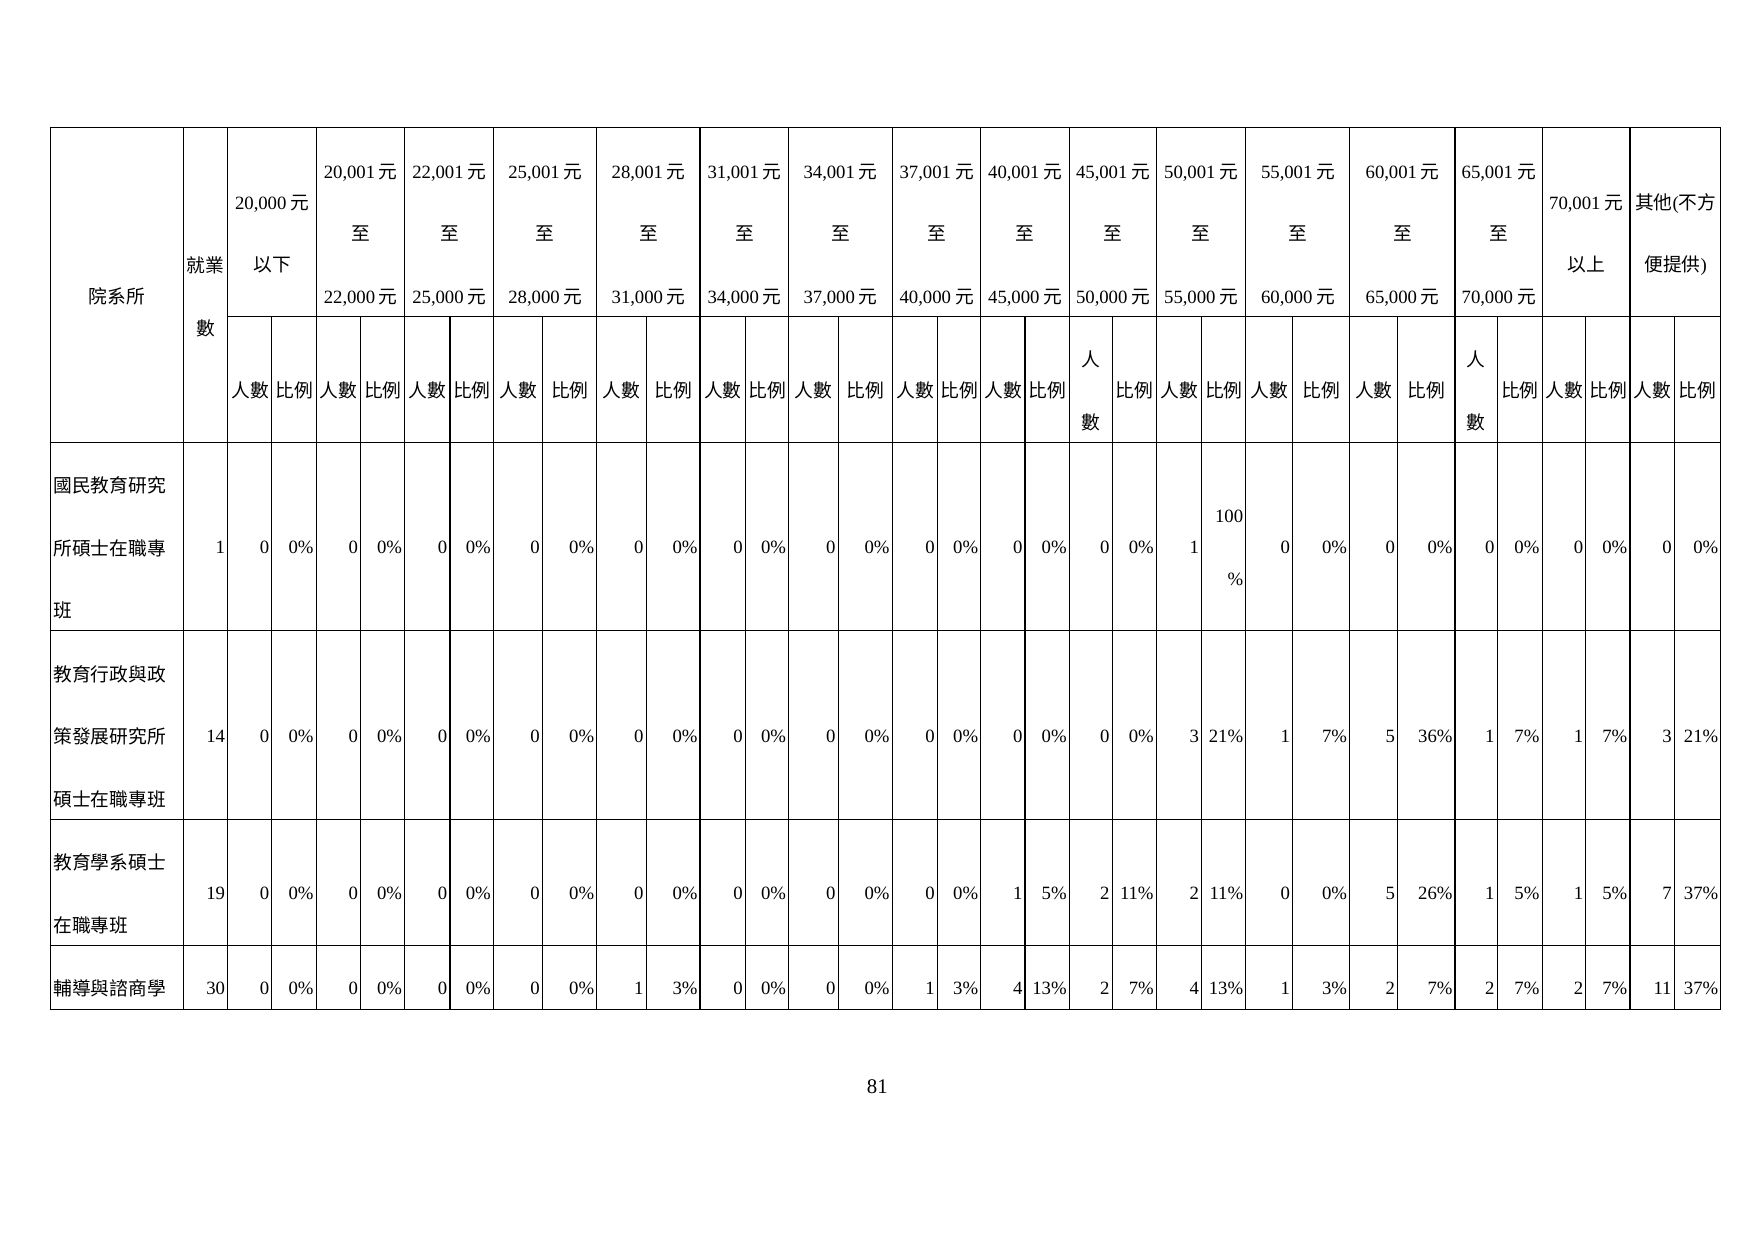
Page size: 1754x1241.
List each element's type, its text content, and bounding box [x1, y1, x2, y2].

table_cell 人數 [1070, 317, 1112, 442]
table_cell 5% [1498, 820, 1542, 945]
table_cell 0 [981, 443, 1024, 630]
table_cell 0 [597, 631, 646, 819]
table_cell 7% [1113, 946, 1156, 1008]
table_cell 0% [839, 946, 892, 1008]
table_cell 2 [1350, 946, 1397, 1008]
table_cell 0 [1350, 443, 1397, 630]
table_cell 1 [981, 820, 1024, 945]
table_cell 0% [1498, 443, 1542, 630]
table_cell 0% [272, 631, 316, 819]
table_cell 0 [317, 946, 360, 1008]
table_cell 0 [405, 820, 449, 945]
table_cell 比例 [1675, 317, 1720, 442]
table_cell 0% [272, 443, 316, 630]
table_header 20,001元至 22,000元 [317, 128, 404, 316]
table_cell 0 [1246, 443, 1292, 630]
table_cell 比例 [1498, 317, 1542, 442]
table_cell 人數 [1157, 317, 1201, 442]
table_cell 0 [701, 820, 745, 945]
table_cell 0% [543, 820, 596, 945]
table_header 22,001元 至 25,000元 [405, 128, 493, 316]
table_cell 0% [1113, 631, 1156, 819]
table_header 65,001元至 70,000元 [1456, 128, 1542, 316]
table_cell 1 [1157, 443, 1201, 630]
table_cell 0 [405, 443, 449, 630]
table_cell 0% [543, 443, 596, 630]
table_cell 0% [361, 820, 404, 945]
table_cell 0 [228, 946, 271, 1008]
table_cell 0% [839, 443, 892, 630]
table_cell 2 [1543, 946, 1585, 1008]
table_cell 3% [938, 946, 980, 1008]
table_cell 人數 [317, 317, 360, 442]
table_cell 教育學系碩士在職專班 [51, 820, 183, 945]
table_cell 100% [1202, 443, 1245, 630]
table_header 院系所 [51, 128, 183, 442]
table_cell 0% [1293, 443, 1349, 630]
table_cell 比例 [543, 317, 596, 442]
table_cell 0% [361, 946, 404, 1008]
table_header 60,001元 至 65,000元 [1350, 128, 1454, 316]
table_cell 比例 [361, 317, 404, 442]
table_cell 0% [543, 631, 596, 819]
table_cell 0% [647, 631, 699, 819]
table_cell 0 [317, 631, 360, 819]
table_header 50,001元 至 55,000元 [1157, 128, 1245, 316]
table_cell 比例 [1113, 317, 1156, 442]
table_cell 2 [1456, 946, 1497, 1008]
table_cell 0% [451, 820, 493, 945]
table_cell 0 [1543, 443, 1585, 630]
table_cell 0 [597, 443, 646, 630]
table_cell 0 [893, 443, 937, 630]
table_cell 0 [789, 443, 838, 630]
table_cell 0 [981, 631, 1024, 819]
table_cell 2 [1157, 820, 1201, 945]
table_cell 0 [1070, 443, 1112, 630]
table_cell 0 [893, 631, 937, 819]
table_cell 0% [839, 631, 892, 819]
table_header 20,000元以下 [228, 128, 316, 316]
table_cell 36% [1398, 631, 1454, 819]
table_cell 0% [1293, 820, 1349, 945]
table_cell 教育行政與政策發展研究所碩士在職專班 [51, 631, 183, 819]
table_cell 4 [981, 946, 1024, 1008]
table_cell 0% [839, 820, 892, 945]
table_cell 0 [405, 946, 449, 1008]
table_cell 13% [1202, 946, 1245, 1008]
table_header 70,001元以上 [1543, 128, 1629, 316]
table_cell 0 [405, 631, 449, 819]
table_cell 0% [451, 443, 493, 630]
table_cell 0% [272, 946, 316, 1008]
table_cell 0% [1026, 443, 1069, 630]
table_cell 3% [647, 946, 699, 1008]
table_cell 人數 [1456, 317, 1497, 442]
table_cell 比例 [1202, 317, 1245, 442]
table_cell 26% [1398, 820, 1454, 945]
table_cell 比例 [1586, 317, 1629, 442]
table_cell 7% [1498, 946, 1542, 1008]
table_cell 1 [1456, 820, 1497, 945]
table_cell 0% [746, 946, 788, 1008]
table_cell 3% [1293, 946, 1349, 1008]
table_cell 人數 [597, 317, 646, 442]
table_cell 人數 [1543, 317, 1585, 442]
table_cell 7 [1631, 820, 1674, 945]
table_cell 0 [494, 631, 542, 819]
table_cell 比例 [938, 317, 980, 442]
table_cell 21% [1202, 631, 1245, 819]
table_cell 11% [1202, 820, 1245, 945]
table_cell 國民教育研究所碩士在職專班 [51, 443, 183, 630]
table_cell 0% [746, 820, 788, 945]
table_cell 1 [1246, 631, 1292, 819]
table_header 就業數 [184, 128, 227, 442]
table_cell 0% [1675, 443, 1720, 630]
table_cell 37% [1675, 820, 1720, 945]
table_cell 5% [1026, 820, 1069, 945]
table_header 45,001元 至 50,000元 [1070, 128, 1156, 316]
table_cell 比例 [746, 317, 788, 442]
table_cell 7% [1398, 946, 1454, 1008]
table_header 34,001元 至 37,000元 [789, 128, 892, 316]
table_cell 0 [228, 631, 271, 819]
table_header 55,001元 至 60,000元 [1246, 128, 1349, 316]
table_cell 0% [361, 443, 404, 630]
table_cell 0% [272, 820, 316, 945]
table_cell 0 [1246, 820, 1292, 945]
table_cell 1 [1246, 946, 1292, 1008]
table_cell 0% [647, 443, 699, 630]
table_cell 30 [184, 946, 227, 1008]
table_cell 0 [701, 443, 745, 630]
table_cell 0% [1113, 443, 1156, 630]
table_cell 0 [789, 631, 838, 819]
table_cell 1 [893, 946, 937, 1008]
table_cell 比例 [839, 317, 892, 442]
table_cell 0% [1398, 443, 1454, 630]
table_cell 0 [701, 946, 745, 1008]
table_cell 0 [317, 443, 360, 630]
table_cell 0 [317, 820, 360, 945]
table_cell 1 [1543, 820, 1585, 945]
table_cell 0 [228, 820, 271, 945]
table_cell 人數 [893, 317, 937, 442]
table_cell 0% [938, 631, 980, 819]
table_cell 11 [1631, 946, 1674, 1008]
table_cell 輔導與諮商學 [51, 946, 183, 1008]
table_cell 人數 [701, 317, 745, 442]
table_cell 人數 [1246, 317, 1292, 442]
table_cell 0 [789, 820, 838, 945]
table_cell 0 [893, 820, 937, 945]
table_cell 7% [1293, 631, 1349, 819]
table_cell 0% [1586, 443, 1629, 630]
table_cell 11% [1113, 820, 1156, 945]
table_cell 7% [1586, 946, 1629, 1008]
table_cell 37% [1675, 946, 1720, 1008]
table_cell 0% [543, 946, 596, 1008]
table_cell 0 [494, 443, 542, 630]
table_header 37,001元至 40,000元 [893, 128, 980, 316]
table_cell 7% [1586, 631, 1629, 819]
table_cell 0 [494, 820, 542, 945]
table_header 40,001元至 45,000元 [981, 128, 1069, 316]
table_cell 0 [1631, 443, 1674, 630]
table_cell 0 [701, 631, 745, 819]
table_header 其他(不方便提供) [1631, 128, 1720, 316]
table_cell 2 [1070, 820, 1112, 945]
table_cell 5 [1350, 820, 1397, 945]
table_cell 0% [1026, 631, 1069, 819]
table_cell 人數 [494, 317, 542, 442]
table_header 31,001元 至 34,000元 [701, 128, 788, 316]
table_cell 0 [789, 946, 838, 1008]
table_cell 人數 [789, 317, 838, 442]
table_cell 21% [1675, 631, 1720, 819]
table_cell 比例 [1293, 317, 1349, 442]
table_cell 比例 [647, 317, 699, 442]
table_cell 0 [1070, 631, 1112, 819]
table_cell 比例 [272, 317, 316, 442]
table_cell 5% [1586, 820, 1629, 945]
table_cell 1 [597, 946, 646, 1008]
table_cell 1 [1543, 631, 1585, 819]
table_cell 5 [1350, 631, 1397, 819]
table_cell 人數 [405, 317, 449, 442]
table_cell 3 [1157, 631, 1201, 819]
table_cell 19 [184, 820, 227, 945]
table_header 28,001元 至 31,000元 [597, 128, 699, 316]
table_cell 2 [1070, 946, 1112, 1008]
table_cell 0% [451, 946, 493, 1008]
table_cell 13% [1026, 946, 1069, 1008]
table_cell 0 [1456, 443, 1497, 630]
table_cell 0% [647, 820, 699, 945]
table_header 25,001元 至 28,000元 [494, 128, 596, 316]
table_cell 0% [938, 820, 980, 945]
table_cell 比例 [1398, 317, 1454, 442]
table_cell 1 [184, 443, 227, 630]
table_cell 7% [1498, 631, 1542, 819]
table_cell 14 [184, 631, 227, 819]
table_cell 0 [597, 820, 646, 945]
table_cell 0% [361, 631, 404, 819]
table_cell 人數 [1350, 317, 1397, 442]
table_cell 3 [1631, 631, 1674, 819]
table_cell 人數 [1631, 317, 1674, 442]
table_cell 人數 [981, 317, 1024, 442]
table_cell 0% [746, 443, 788, 630]
table_cell 0 [228, 443, 271, 630]
table_cell 0 [494, 946, 542, 1008]
table_cell 0% [746, 631, 788, 819]
table_cell 4 [1157, 946, 1201, 1008]
table_cell 比例 [451, 317, 493, 442]
table_cell 0% [938, 443, 980, 630]
table_cell 1 [1456, 631, 1497, 819]
table_cell 0% [451, 631, 493, 819]
table_cell 人數 [228, 317, 271, 442]
table_cell 比例 [1026, 317, 1069, 442]
